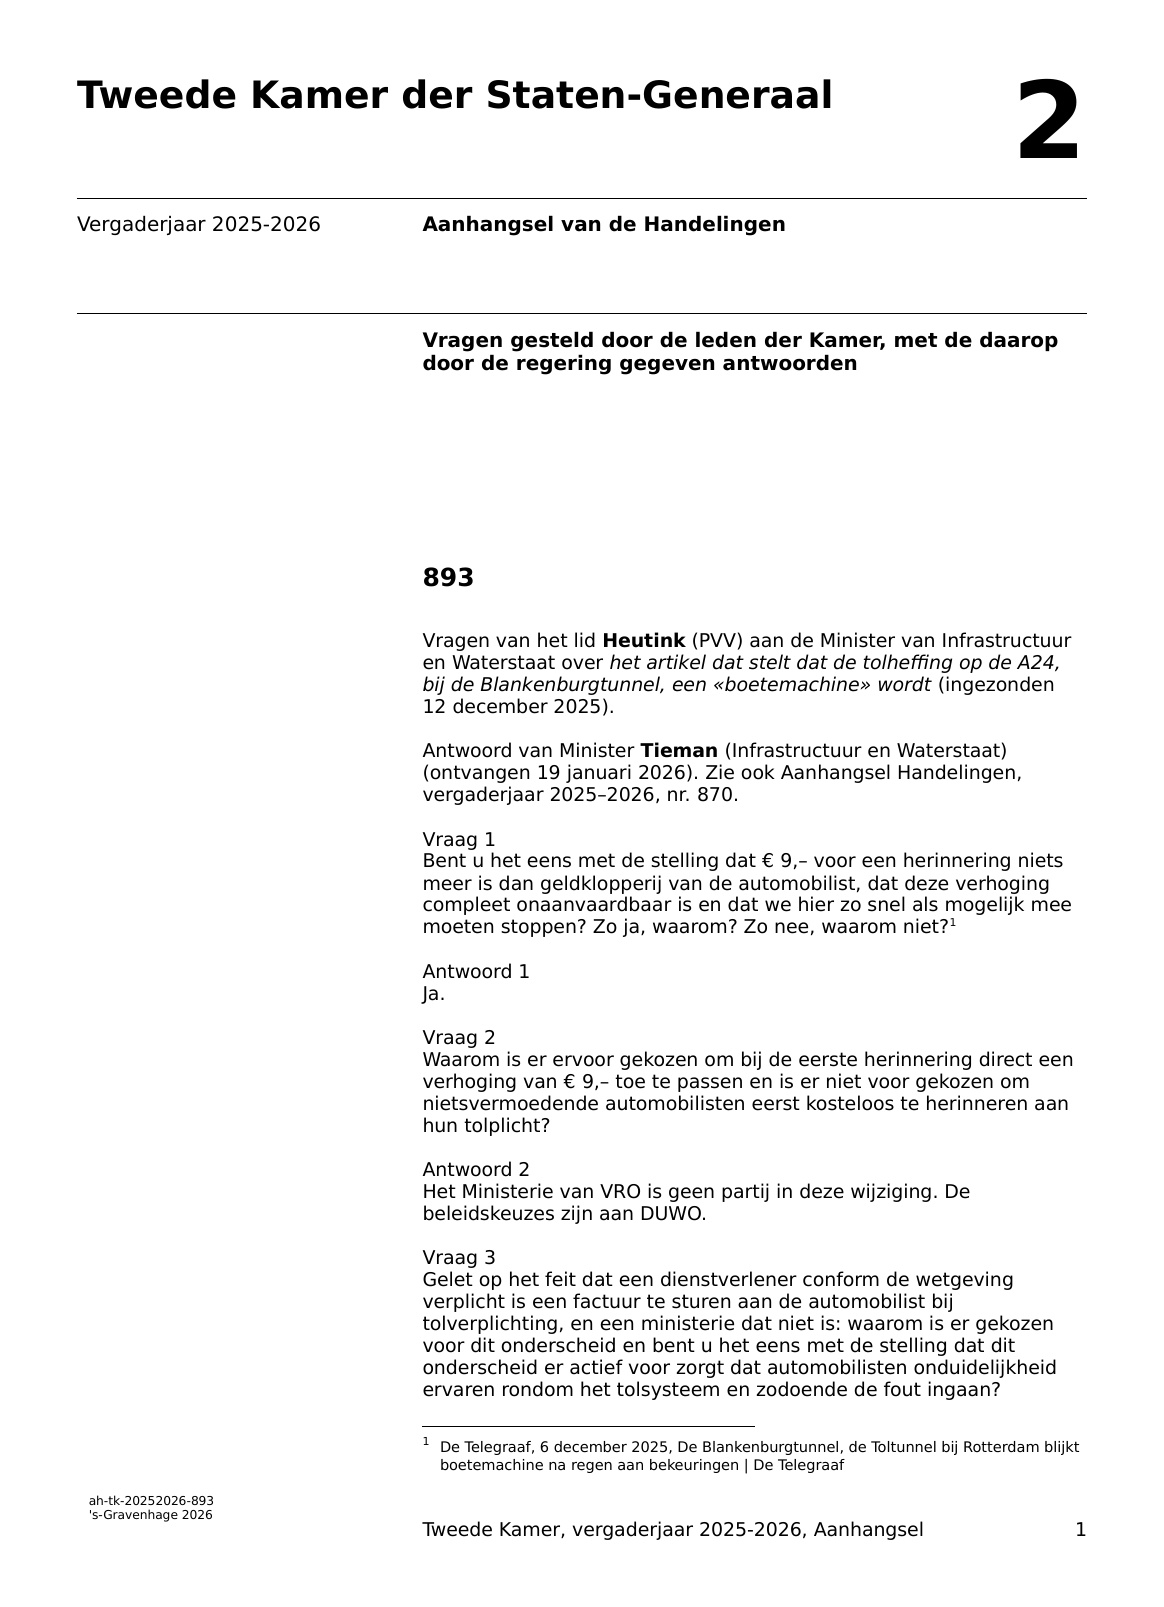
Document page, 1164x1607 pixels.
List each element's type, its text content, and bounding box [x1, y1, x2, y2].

table_header Tweede Kamer der Staten-Generaal [77, 59, 886, 198]
text 893 [422, 563, 1087, 592]
text 's-Gravenhage 2026 [88, 1508, 323, 1522]
table_cell Vragen gesteld door de leden der Kamer, met de daarop door de regering gegeven antwoorden [422, 314, 1087, 375]
text ah-tk-20252026-893 [88, 1494, 323, 1508]
text Het Ministerie van VRO is geen partij in deze wijziging. De beleidskeuzes zijn aan DUWO. [422, 1181, 1087, 1225]
text Gelet op het feit dat een dienstverlener conform de wetgeving verplicht is een factuur te sturen aan de automobilist bij tolverplichting, en een ministerie dat niet is: waarom is er gekozen voor dit onderscheid en bent u het eens met de stelling dat dit onderscheid er actief voor zorgt dat automobilisten onduidelijkheid ervaren rondom het tolsysteem en zodoende de fout ingaan? [422, 1269, 1087, 1401]
text Antwoord 1 [422, 961, 1087, 982]
text Antwoord 2 [422, 1159, 1087, 1181]
text Waarom is er ervoor gekozen om bij de eerste herinnering direct een verhoging van € 9,– toe te passen en is er niet voor gekozen om nietsvermoedende automobilisten eerst kosteloos te herinneren aan hun tolplicht? [422, 1049, 1087, 1137]
text Antwoord van Minister Tieman (Infrastructuur en Waterstaat) (ontvangen 19 januari 2026). Zie ook Aanhangsel Handelingen, vergaderjaar 2025–2026, nr. 870. [422, 740, 1087, 806]
text Vraag 1 [422, 828, 1087, 850]
text Vraag 3 [422, 1247, 1087, 1269]
text Vraag 2 [422, 1027, 1087, 1049]
text Ja. [422, 982, 1087, 1004]
text De Telegraaf, 6 december 2025, De Blankenburgtunnel, de Toltunnel bij Rotterdam blijkt boetemachine na regen aan bekeuringen | De Telegraaf [422, 1435, 1087, 1474]
table_cell Aanhangsel van de Handelingen [422, 199, 1087, 313]
table_header 2 [886, 59, 1087, 198]
table_cell [77, 314, 422, 375]
text Vragen van het lid Heutink (PVV) aan de Minister van Infrastructuur en Waterstaat over het artikel dat stelt dat de tolheffing op de A24, bij de Blankenburgtunnel, een «boetemachine» wordt (ingezonden 12 december 2025). [422, 630, 1087, 718]
text Bent u het eens met de stelling dat € 9,– voor een herinnering niets meer is dan geldklopperij van de automobilist, dat deze verhoging compleet onaanvaardbaar is en dat we hier zo snel als mogelijk mee moeten stoppen? Zo ja, waarom? Zo nee, waarom niet? [422, 850, 1087, 938]
table_cell Vergaderjaar 2025-2026 [77, 199, 422, 313]
